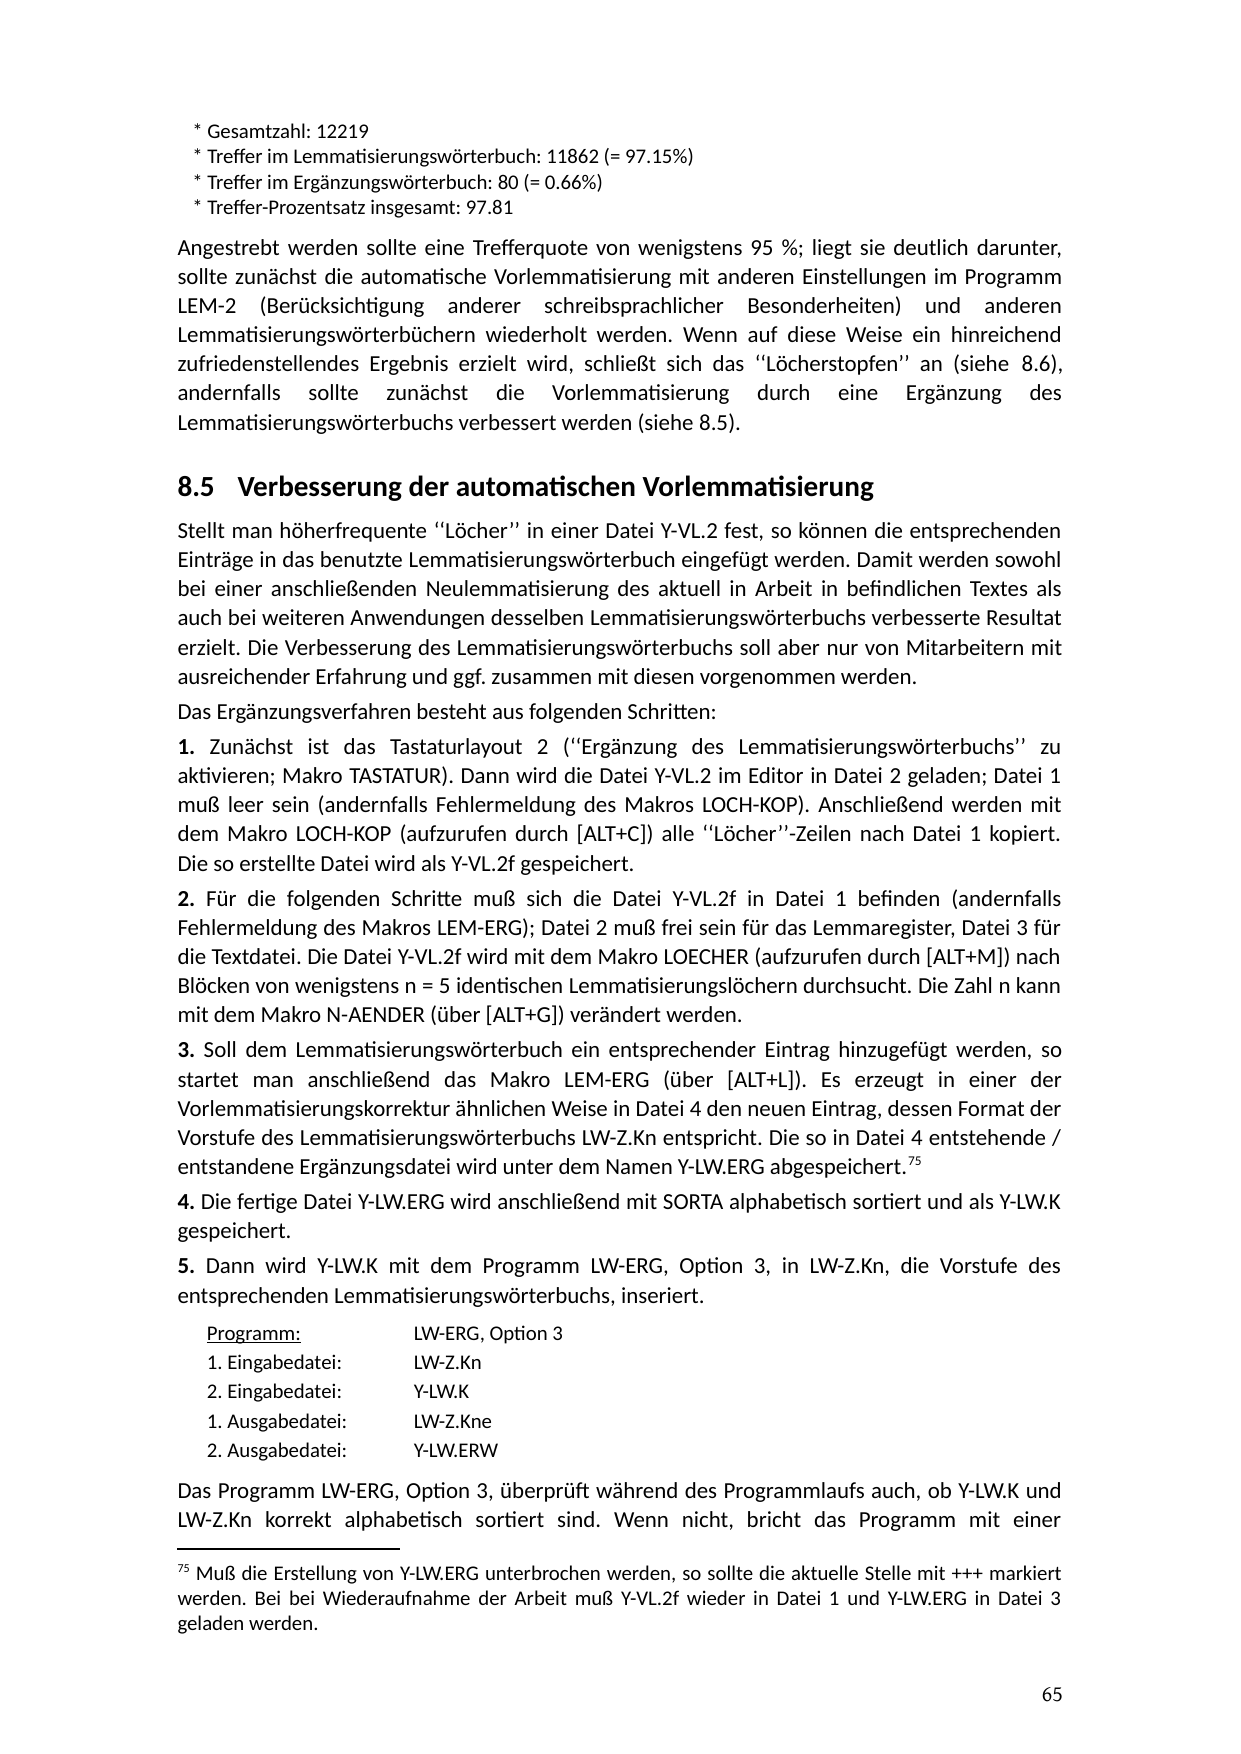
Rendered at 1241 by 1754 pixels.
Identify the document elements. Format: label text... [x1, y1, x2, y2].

text 2. Für die folgenden Schritte muß sich die Datei Y-VL.2f in Datei 1 befinden (andernfalls Fehlermeldung des Makros LEM-ERG); Datei 2 muß frei sein für das Lemmaregister, Datei 3 für die Textdatei. Die Datei Y-VL.2f wird mit dem Makro LOECHER (aufzurufen durch [ALT+M]) nach Blöcken von wenigstens n = 5 identischen Lemmatisierungslöchern durchsucht. Die Zahl n kann mit dem Makro N-AENDER (über [ALT+G]) verändert werden. [177, 883, 1063, 1028]
text 3. Soll dem Lemmatisierungswörterbuch ein entsprechender Eintrag hinzugefügt werden, so startet man anschließend das Makro LEM-ERG (über [ALT+L]). Es erzeugt in einer der Vorlemmatisierungskorrektur ähnlichen Weise in Datei 4 den neuen Eintrag, dessen Format der Vorstufe des Lemmatisierungswörterbuchs LW-Z.Kn entspricht. Die so in Datei 4 entstehende / entstandene Ergänzungsdatei wird unter dem Namen Y-LW.ERG abgespeichert. [177, 1034, 1063, 1180]
text * Treffer im Ergänzungswörterbuch: 80 (= 0.66%) [192, 169, 1048, 194]
subtitle Verbesserung der automatischen Vorlemmatisierung [177, 473, 1063, 502]
text * Gesamtzahl: 12219 [192, 118, 1048, 143]
text Muß die Erstellung von Y-LW.ERG unterbrochen werden, so sollte die aktuelle Stelle mit +++ markiert werden. Bei bei Wiederaufnahme der Arbeit muß Y-VL.2f wieder in Datei 1 und Y-LW.ERG in Datei 3 geladen werden. [177, 1561, 1063, 1636]
text * Treffer-Prozentsatz insgesamt: 97.81 [192, 194, 1048, 220]
text Programm: LW-ERG, Option 3 [207, 1317, 1063, 1346]
text 5. Dann wird Y-LW.K mit dem Programm LW-ERG, Option 3, in LW-Z.Kn, die Vorstufe des entsprechenden Lemmatisierungswörterbuchs, inseriert. [177, 1251, 1063, 1309]
text 1. Zunächst ist das Tastaturlayout 2 (‘‘Ergänzung des Lemmatisierungswörterbuchs’’ zu aktivieren; Makro TASTATUR). Dann wird die Datei Y-VL.2 im Editor in Datei 2 geladen; Datei 1 muß leer sein (andernfalls Fehlermeldung des Makros LOCH-KOP). Anschließend werden mit dem Makro LOCH-KOP (aufzurufen durch [ALT+C]) alle ‘‘Löcher’’-Zeilen nach Datei 1 kopiert. Die so erstellte Datei wird als Y-VL.2f gespeichert. [177, 731, 1063, 877]
text 1. Ausgabedatei: LW-Z.Kne [207, 1405, 1063, 1434]
text Stellt man höherfrequente ‘‘Löcher’’ in einer Datei Y-VL.2 fest, so können die entsprechenden Einträge in das benutzte Lemmatisierungswörterbuch eingefügt werden. Damit werden sowohl bei einer anschließenden Neulemmatisierung des aktuell in Arbeit in befindlichen Textes als auch bei weiteren Anwendungen desselben Lemmatisierungswörterbuchs verbesserte Resultat erzielt. Die Verbesserung des Lemmatisierungswörterbuchs soll aber nur von Mitarbeitern mit ausreichender Erfahrung und ggf. zusammen mit diesen vorgenommen werden. [177, 515, 1063, 690]
text Das Ergänzungsverfahren besteht aus folgenden Schritten: [177, 696, 1063, 725]
text 4. Die fertige Datei Y-LW.ERG wird anschließend mit SORTA alphabetisch sortiert und als Y-LW.K gespeichert. [177, 1186, 1063, 1244]
text 2. Eingabedatei: Y-LW.K [207, 1376, 1063, 1405]
text Das Programm LW-ERG, Option 3, überprüft während des Programmlaufs auch, ob Y-LW.K und LW-Z.Kn korrekt alphabetisch sortiert sind. Wenn nicht, bricht das Programm mit einer [177, 1475, 1063, 1533]
text Angestrebt werden sollte eine Trefferquote von wenigstens 95 %; liegt sie deutlich darunter, sollte zunächst die automatische Vorlemmatisierung mit anderen Einstellungen im Programm LEM-2 (Berücksichtigung anderer schreibsprachlicher Besonderheiten) und anderen Lemmatisierungswörterbüchern wiederholt werden. Wenn auf diese Weise ein hinreichend zufriedenstellendes Ergebnis erzielt wird, schließt sich das ‘‘Löcherstopfen’’ an (siehe 8.6), andernfalls sollte zunächst die Vorlemmatisierung durch eine Ergänzung des Lemmatisierungswörterbuchs verbessert werden (siehe 8.5). [177, 232, 1063, 436]
text 2. Ausgabedatei: Y-LW.ERW [207, 1434, 1063, 1463]
text * Treffer im Lemmatisierungswörterbuch: 11862 (= 97.15%) [192, 143, 1048, 169]
text 1. Eingabedatei: LW-Z.Kn [207, 1346, 1063, 1376]
